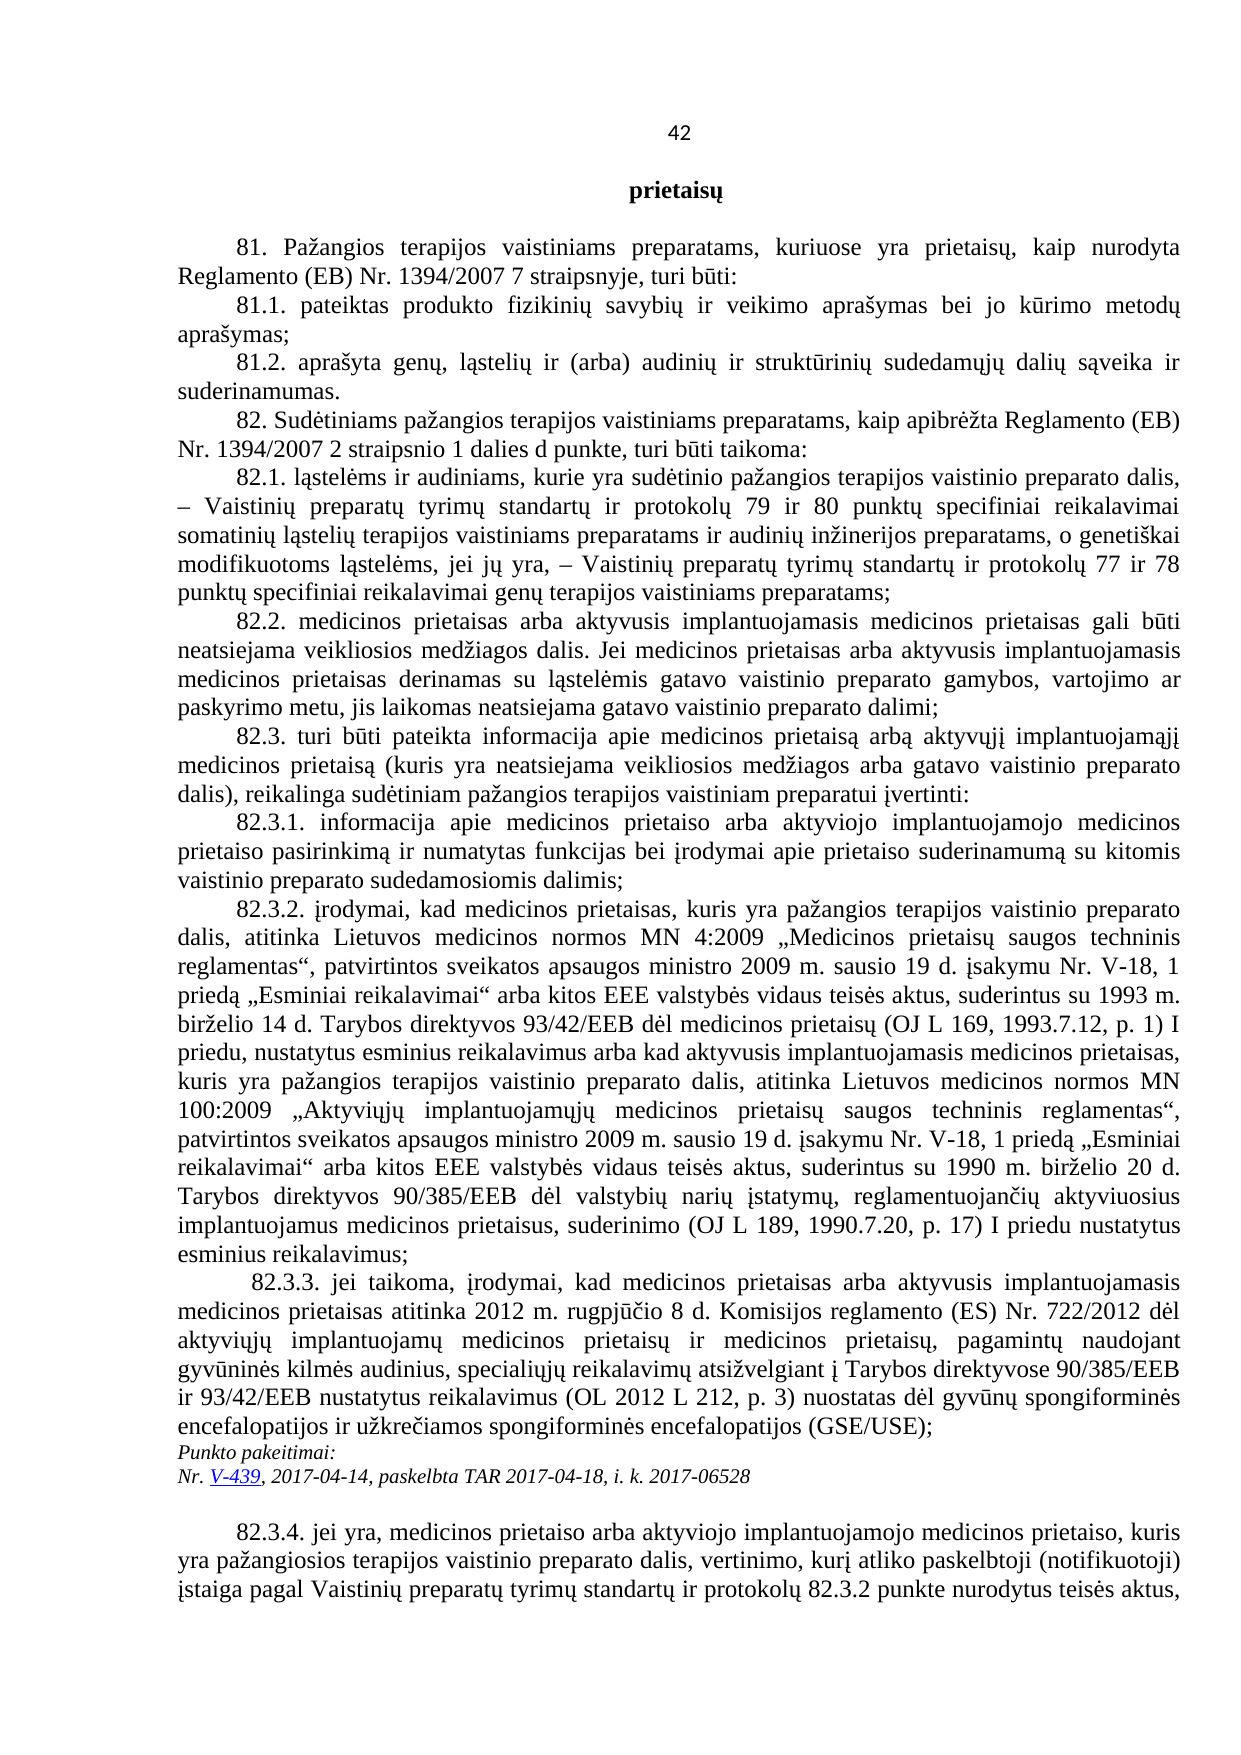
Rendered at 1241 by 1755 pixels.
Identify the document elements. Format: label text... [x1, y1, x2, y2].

text 82.3. turi būti pateikta informacija apie medicinos prietaisą arbą aktyvųjį implantuojamąjį medicinos prietaisą (kuris yra neatsiejama veikliosios medžiagos arba gatavo vaistinio preparato dalis), reikalinga sudėtiniam pažangios terapijos vaistiniam preparatui įvertinti: [177, 721, 1181, 807]
text 81.1. pateiktas produkto fizikinių savybių ir veikimo aprašymas bei jo kūrimo metodų aprašymas; [177, 290, 1181, 347]
text 82.2. medicinos prietaisas arba aktyvusis implantuojamasis medicinos prietaisas gali būti neatsiejama veikliosios medžiagos dalis. Jei medicinos prietaisas arba aktyvusis implantuojamasis medicinos prietaisas derinamas su ląstelėmis gatavo vaistinio preparato gamybos, vartojimo ar paskyrimo metu, jis laikomas neatsiejama gatavo vaistinio preparato dalimi; [177, 606, 1181, 721]
text Nr. V-439, 2017-04-14, paskelbta TAR 2017-04-18, i. k. 2017-06528 [177, 1464, 1181, 1488]
text 82. Sudėtiniams pažangios terapijos vaistiniams preparatams, kaip apibrėžta Reglamento (EB) Nr. 1394/2007 2 straipsnio 1 dalies d punkte, turi būti taikoma: [177, 405, 1181, 462]
text 81.2. aprašyta genų, ląstelių ir (arba) audinių ir struktūrinių sudedamųjų dalių sąveika ir suderinamumas. [177, 347, 1181, 405]
text 82.3.2. įrodymai, kad medicinos prietaisas, kuris yra pažangios terapijos vaistinio preparato dalis, atitinka Lietuvos medicinos normos MN 4:2009 „Medicinos prietaisų saugos techninis reglamentas“, patvirtintos sveikatos apsaugos ministro 2009 m. sausio 19 d. įsakymu Nr. V-18, 1 priedą „Esminiai reikalavimai“ arba kitos EEE valstybės vidaus teisės aktus, suderintus su 1993 m. birželio 14 d. Tarybos direktyvos 93/42/EEB dėl medicinos prietaisų (OJ L 169, 1993.7.12, p. 1) I priedu, nustatytus esminius reikalavimus arba kad aktyvusis implantuojamasis medicinos prietaisas, kuris yra pažangios terapijos vaistinio preparato dalis, atitinka Lietuvos medicinos normos MN 100:2009 „Aktyviųjų implantuojamųjų medicinos prietaisų saugos techninis reglamentas“, patvirtintos sveikatos apsaugos ministro 2009 m. sausio 19 d. įsakymu Nr. V-18, 1 priedą „Esminiai reikalavimai“ arba kitos EEE valstybės vidaus teisės aktus, suderintus su 1990 m. birželio 20 d. Tarybos direktyvos 90/385/EEB dėl valstybių narių įstatymų, reglamentuojančių aktyviuosius implantuojamus medicinos prietaisus, suderinimo (OJ L 189, 1990.7.20, p. 17) I priedu nustatytus esminius reikalavimus; [177, 894, 1181, 1267]
text 82.1. ląstelėms ir audiniams, kurie yra sudėtinio pažangios terapijos vaistinio preparato dalis, – Vaistinių preparatų tyrimų standartų ir protokolų 79 ir 80 punktų specifiniai reikalavimai somatinių ląstelių terapijos vaistiniams preparatams ir audinių inžinerijos preparatams, o genetiškai modifikuotoms ląstelėms, jei jų yra, – Vaistinių preparatų tyrimų standartų ir protokolų 77 ir 78 punktų specifiniai reikalavimai genų terapijos vaistiniams preparatams; [177, 462, 1181, 606]
text 82.3.4. jei yra, medicinos prietaiso arba aktyviojo implantuojamojo medicinos prietaiso, kuris yra pažangiosios terapijos vaistinio preparato dalis, vertinimo, kurį atliko paskelbtoji (notifikuotoji) įstaiga pagal Vaistinių preparatų tyrimų standartų ir protokolų 82.3.2 punkte nurodytus teisės aktus, [177, 1517, 1181, 1603]
text 81. Pažangios terapijos vaistiniams preparatams, kuriuose yra prietaisų, kaip nurodyta Reglamento (EB) Nr. 1394/2007 7 straipsnyje, turi būti: [177, 232, 1181, 290]
text 82.3.1. informacija apie medicinos prietaiso arba aktyviojo implantuojamojo medicinos prietaiso pasirinkimą ir numatytas funkcijas bei įrodymai apie prietaiso suderinamumą su kitomis vaistinio preparato sudedamosiomis dalimis; [177, 807, 1181, 894]
text 82.3.3. jei taikoma, įrodymai, kad medicinos prietaisas arba aktyvusis implantuojamasis medicinos prietaisas atitinka 2012 m. rugpjūčio 8 d. Komisijos reglamento (ES) Nr. 722/2012 dėl aktyviųjų implantuojamų medicinos prietaisų ir medicinos prietaisų, pagamintų naudojant gyvūninės kilmės audinius, specialiųjų reikalavimų atsižvelgiant į Tarybos direktyvose 90/385/EEB ir 93/42/EEB nustatytus reikalavimus (OL 2012 L 212, p. 3) nuostatas dėl gyvūnų spongiforminės encefalopatijos ir užkrečiamos spongiforminės encefalopatijos (GSE/USE); [177, 1267, 1181, 1440]
text prietaisų [177, 175, 1181, 204]
text Punkto pakeitimai: [177, 1440, 1181, 1464]
